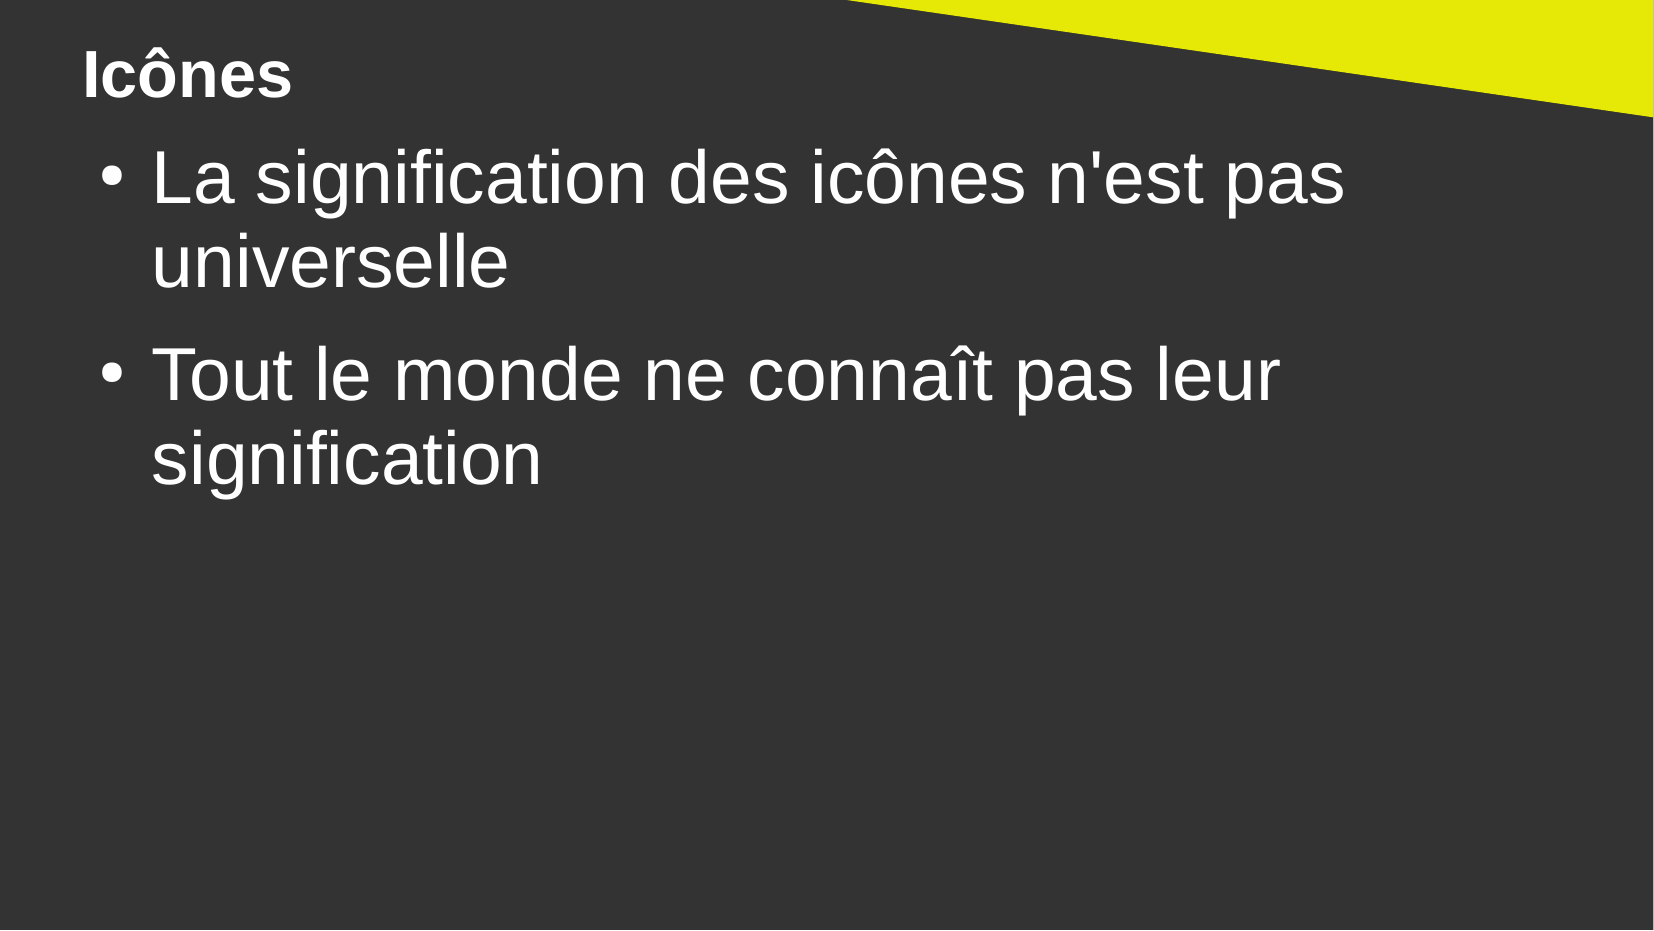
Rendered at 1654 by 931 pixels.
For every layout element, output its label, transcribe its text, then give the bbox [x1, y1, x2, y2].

title Icônes [82, 37, 1571, 114]
text_box [846, 0, 1654, 118]
list La signification des icônes n'est pas universelle Tout le monde ne connaît pas leur signification [80, 135, 1620, 709]
